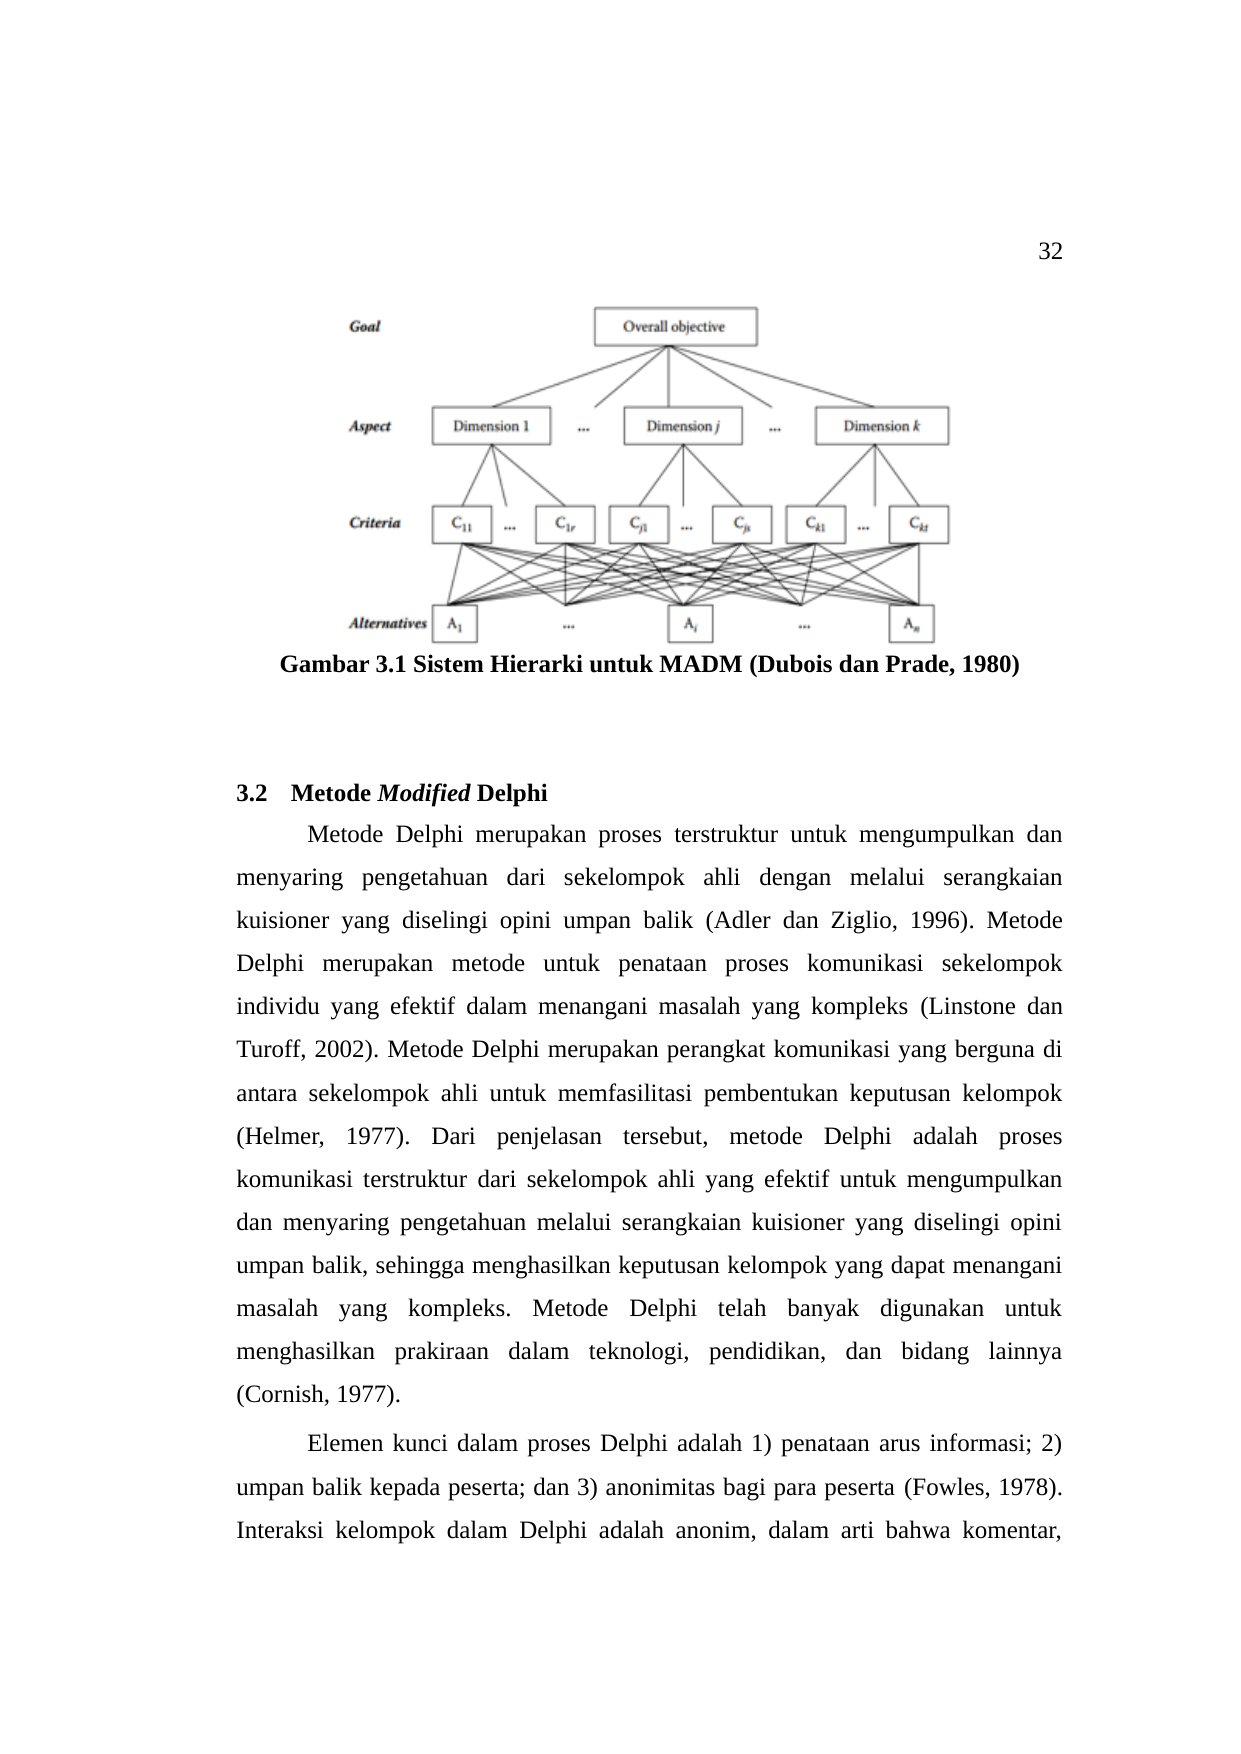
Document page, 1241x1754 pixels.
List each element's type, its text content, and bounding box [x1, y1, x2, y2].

text Elemen kunci dalam proses Delphi adalah 1) penataan arus informasi; 2) umpan balik kepada peserta; dan 3) anonimitas bagi para peserta (Fowles, 1978). Interaksi kelompok dalam Delphi adalah anonim, dalam arti bahwa komentar, [236, 1428, 1063, 1543]
text Metode Delphi merupakan proses terstruktur untuk mengumpulkan dan menyaring pengetahuan dari sekelompok ahli dengan melalui serangkaian kuisioner yang diselingi opini umpan balik (Adler dan Ziglio, 1996). Metode Delphi merupakan metode untuk penataan proses komunikasi sekelompok individu yang efektif dalam menangani masalah yang kompleks (Linstone dan Turoff, 2002). Metode Delphi merupakan perangkat komunikasi yang berguna di antara sekelompok ahli untuk memfasilitasi pembentukan keputusan kelompok (Helmer, 1977). Dari penjelasan tersebut, metode Delphi adalah proses komunikasi terstruktur dari sekelompok ahli yang efektif untuk mengumpulkan dan menyaring pengetahuan melalui serangkaian kuisioner yang diselingi opini umpan balik, sehingga menghasilkan keputusan kelompok yang dapat menangani masalah yang kompleks. Metode Delphi telah banyak digunakan untuk menghasilkan prakiraan dalam teknologi, pendidikan, dan bidang lainnya (Cornish, 1977). [236, 819, 1063, 1408]
picture [342, 302, 957, 650]
subtitle Metode Modified Delphi [236, 778, 1063, 807]
text Gambar 3.1 Sistem Hierarki untuk MADM (Dubois dan Prade, 1980) [243, 650, 1056, 678]
